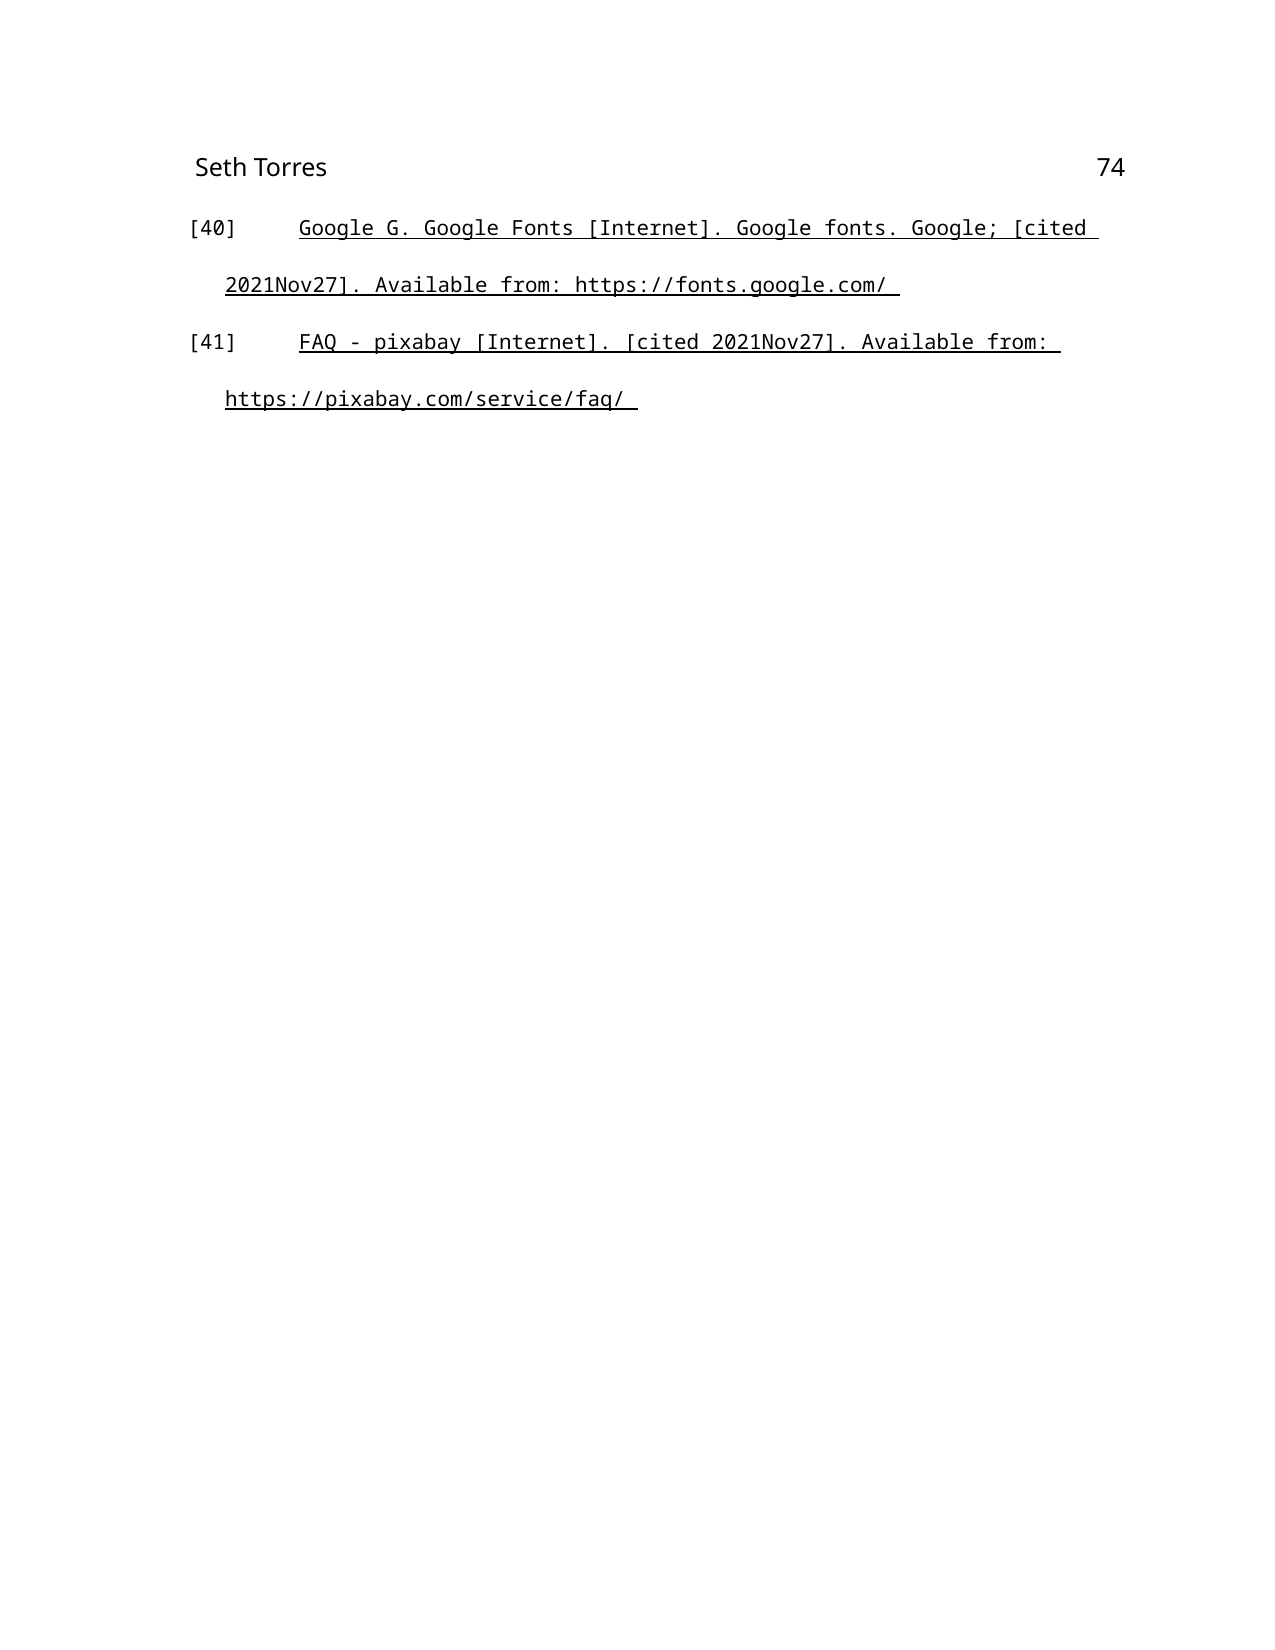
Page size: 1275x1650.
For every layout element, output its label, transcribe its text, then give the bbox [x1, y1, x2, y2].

list Google G. Google Fonts [Internet]. Google fonts. Google; [cited 2021Nov27]. Available from: https://fonts.google.com/ [187, 213, 1125, 299]
list FAQ - pixabay [Internet]. [cited 2021Nov27]. Available from: https://pixabay.com/service/faq/ [187, 327, 1125, 413]
